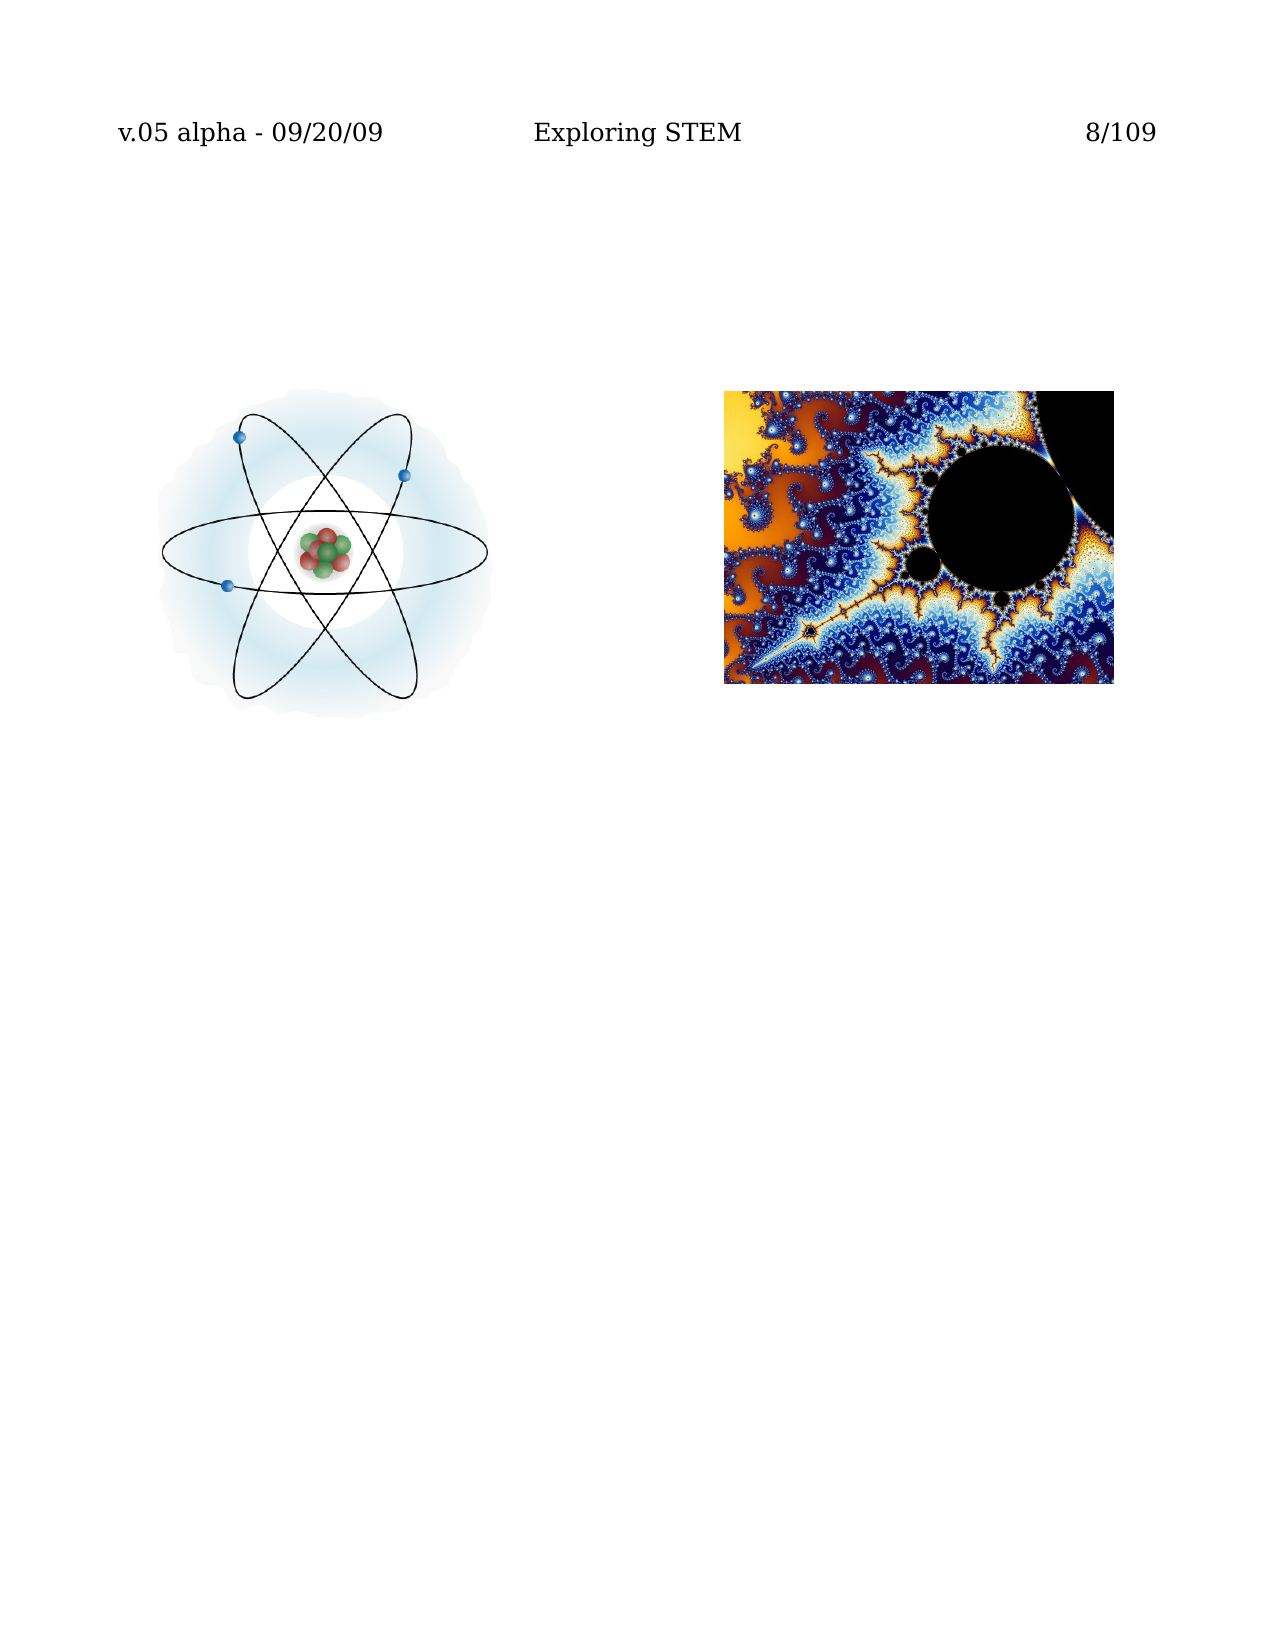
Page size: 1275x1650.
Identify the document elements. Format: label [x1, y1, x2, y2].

picture [155, 383, 494, 721]
picture [724, 391, 1114, 684]
